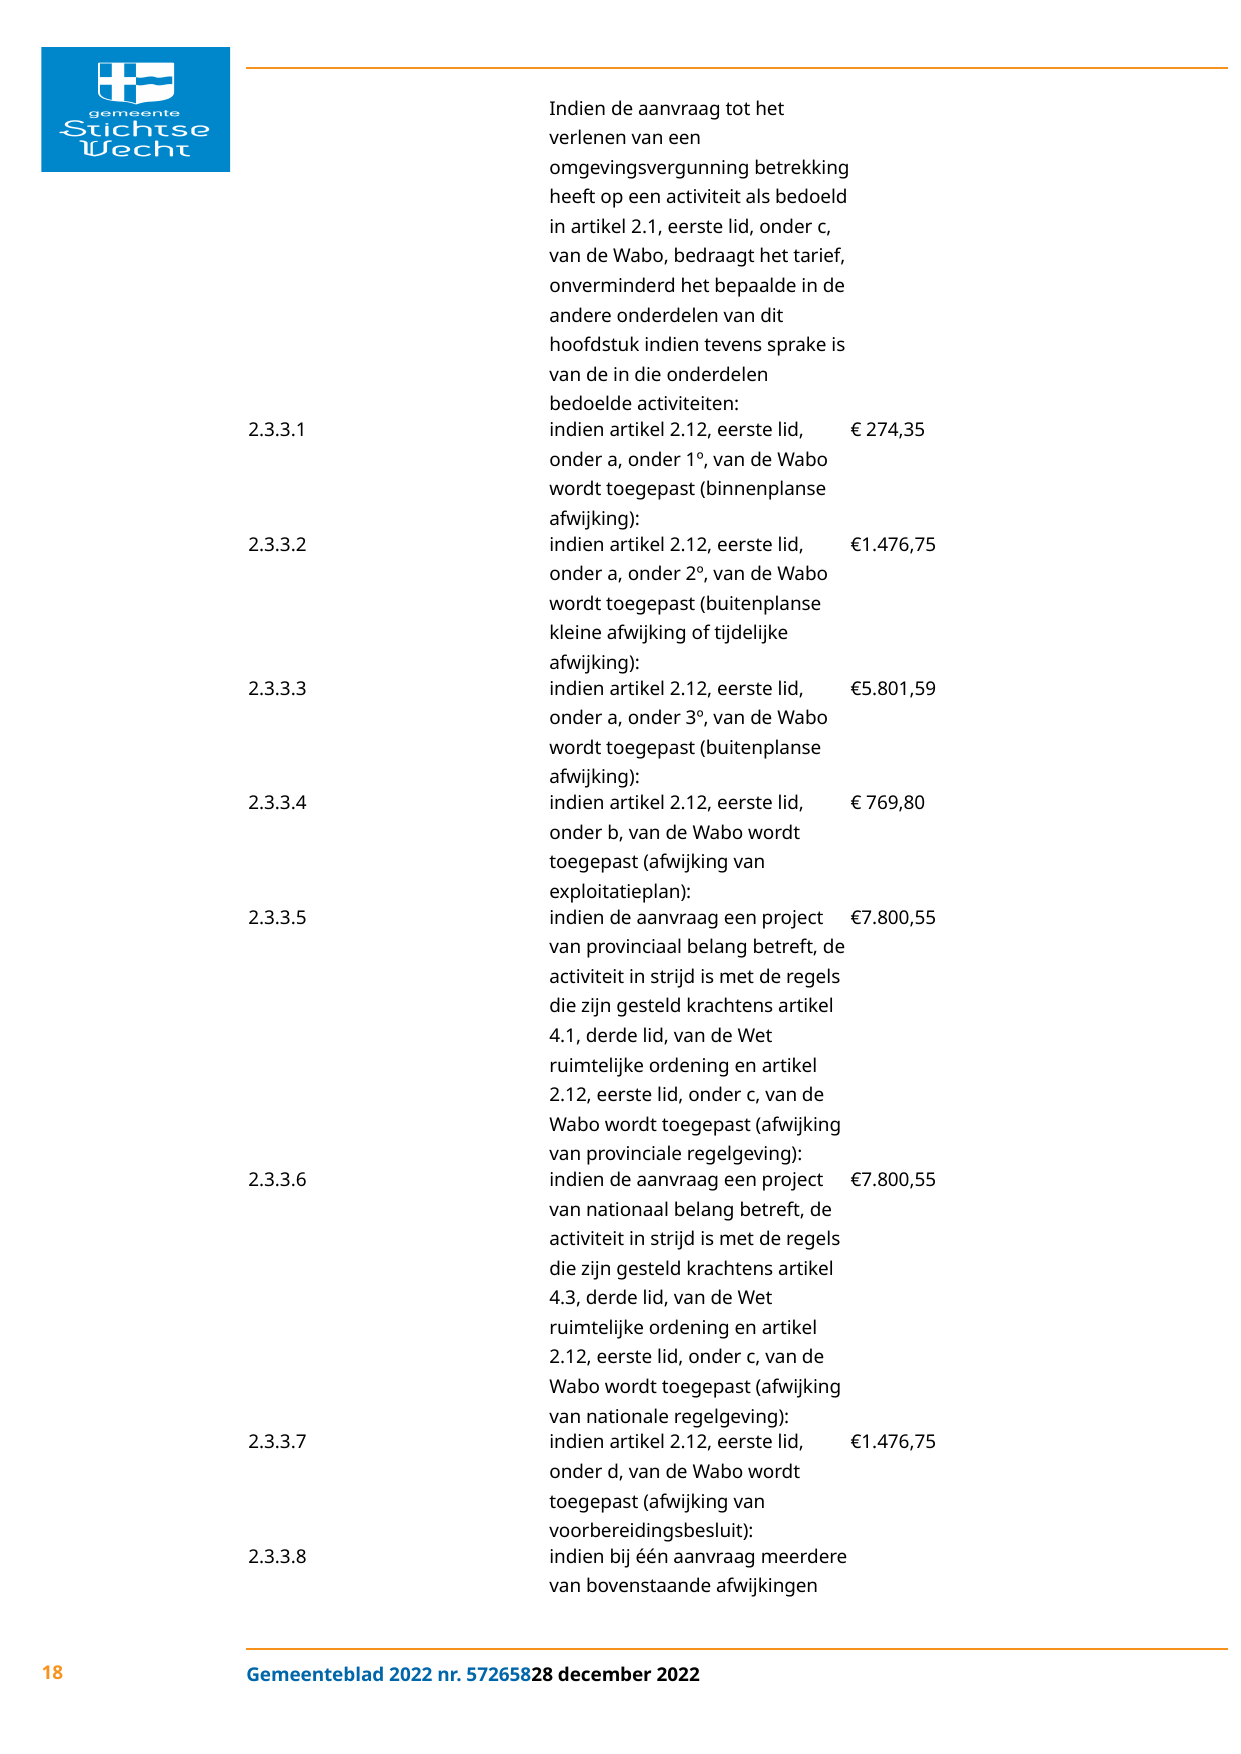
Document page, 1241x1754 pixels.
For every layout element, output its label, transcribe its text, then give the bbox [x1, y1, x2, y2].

table_cell 2.3.3.3 [248, 675, 549, 789]
table_cell Indien de aanvraag tot het verlenen van een omgevingsvergunning betrekking heeft op een activiteit als bedoeld in artikel 2.1, eerste lid, onder c, van de Wabo, bedraagt het tarief, onverminderd het bepaalde in de andere onderdelen van dit hoofdstuk indien tevens sprake is van de in die onderdelen bedoelde activiteiten: [549, 95, 850, 416]
table_cell indien artikel 2.12, eerste lid, onder d, van de Wabo wordt toegepast (afwijking van voorbereidingsbesluit): [549, 1429, 850, 1543]
table_cell €5.801,59 [850, 675, 1152, 789]
table_cell € 274,35 [850, 416, 1152, 531]
table_cell 2.3.3.4 [248, 789, 549, 904]
picture [137, 63, 174, 103]
table_cell indien de aanvraag een project van nationaal belang betreft, de activiteit in strijd is met de regels die zijn gesteld krachtens artikel 4.3, derde lid, van de Wet ruimtelijke ordening en artikel 2.12, eerste lid, onder c, van de Wabo wordt toegepast (afwijking van nationale regelgeving): [549, 1166, 850, 1429]
table_cell [248, 95, 549, 416]
table_cell 2.3.3.7 [248, 1429, 549, 1543]
table_cell 2.3.3.6 [248, 1166, 549, 1429]
table_cell €1.476,75 [850, 531, 1152, 675]
picture [99, 63, 135, 101]
table_cell indien artikel 2.12, eerste lid, onder a, onder 1º, van de Wabo wordt toegepast (binnenplanse afwijking): [549, 416, 850, 531]
table_cell 2.3.3.2 [248, 531, 549, 675]
table_cell indien bij één aanvraag meerdere van bovenstaande afwijkingen [549, 1543, 850, 1598]
table_cell indien de aanvraag een project van provinciaal belang betreft, de activiteit in strijd is met de regels die zijn gesteld krachtens artikel 4.1, derde lid, van de Wet ruimtelijke ordening en artikel 2.12, eerste lid, onder c, van de Wabo wordt toegepast (afwijking van provinciale regelgeving): [549, 904, 850, 1166]
table_cell indien artikel 2.12, eerste lid, onder b, van de Wabo wordt toegepast (afwijking van exploitatieplan): [549, 789, 850, 904]
table_cell indien artikel 2.12, eerste lid, onder a, onder 3º, van de Wabo wordt toegepast (buitenplanse afwijking): [549, 675, 850, 789]
table_cell [850, 1543, 1152, 1598]
table_cell 2.3.3.8 [248, 1543, 549, 1598]
table_cell 2.3.3.5 [248, 904, 549, 1166]
table_cell € 769,80 [850, 789, 1152, 904]
table_cell €7.800,55 [850, 904, 1152, 1166]
table_cell €1.476,75 [850, 1429, 1152, 1543]
table_cell 2.3.3.1 [248, 416, 549, 531]
table_cell indien artikel 2.12, eerste lid, onder a, onder 2º, van de Wabo wordt toegepast (buitenplanse kleine afwijking of tijdelijke afwijking): [549, 531, 850, 675]
table_cell €7.800,55 [850, 1166, 1152, 1429]
table_cell [850, 95, 1152, 416]
